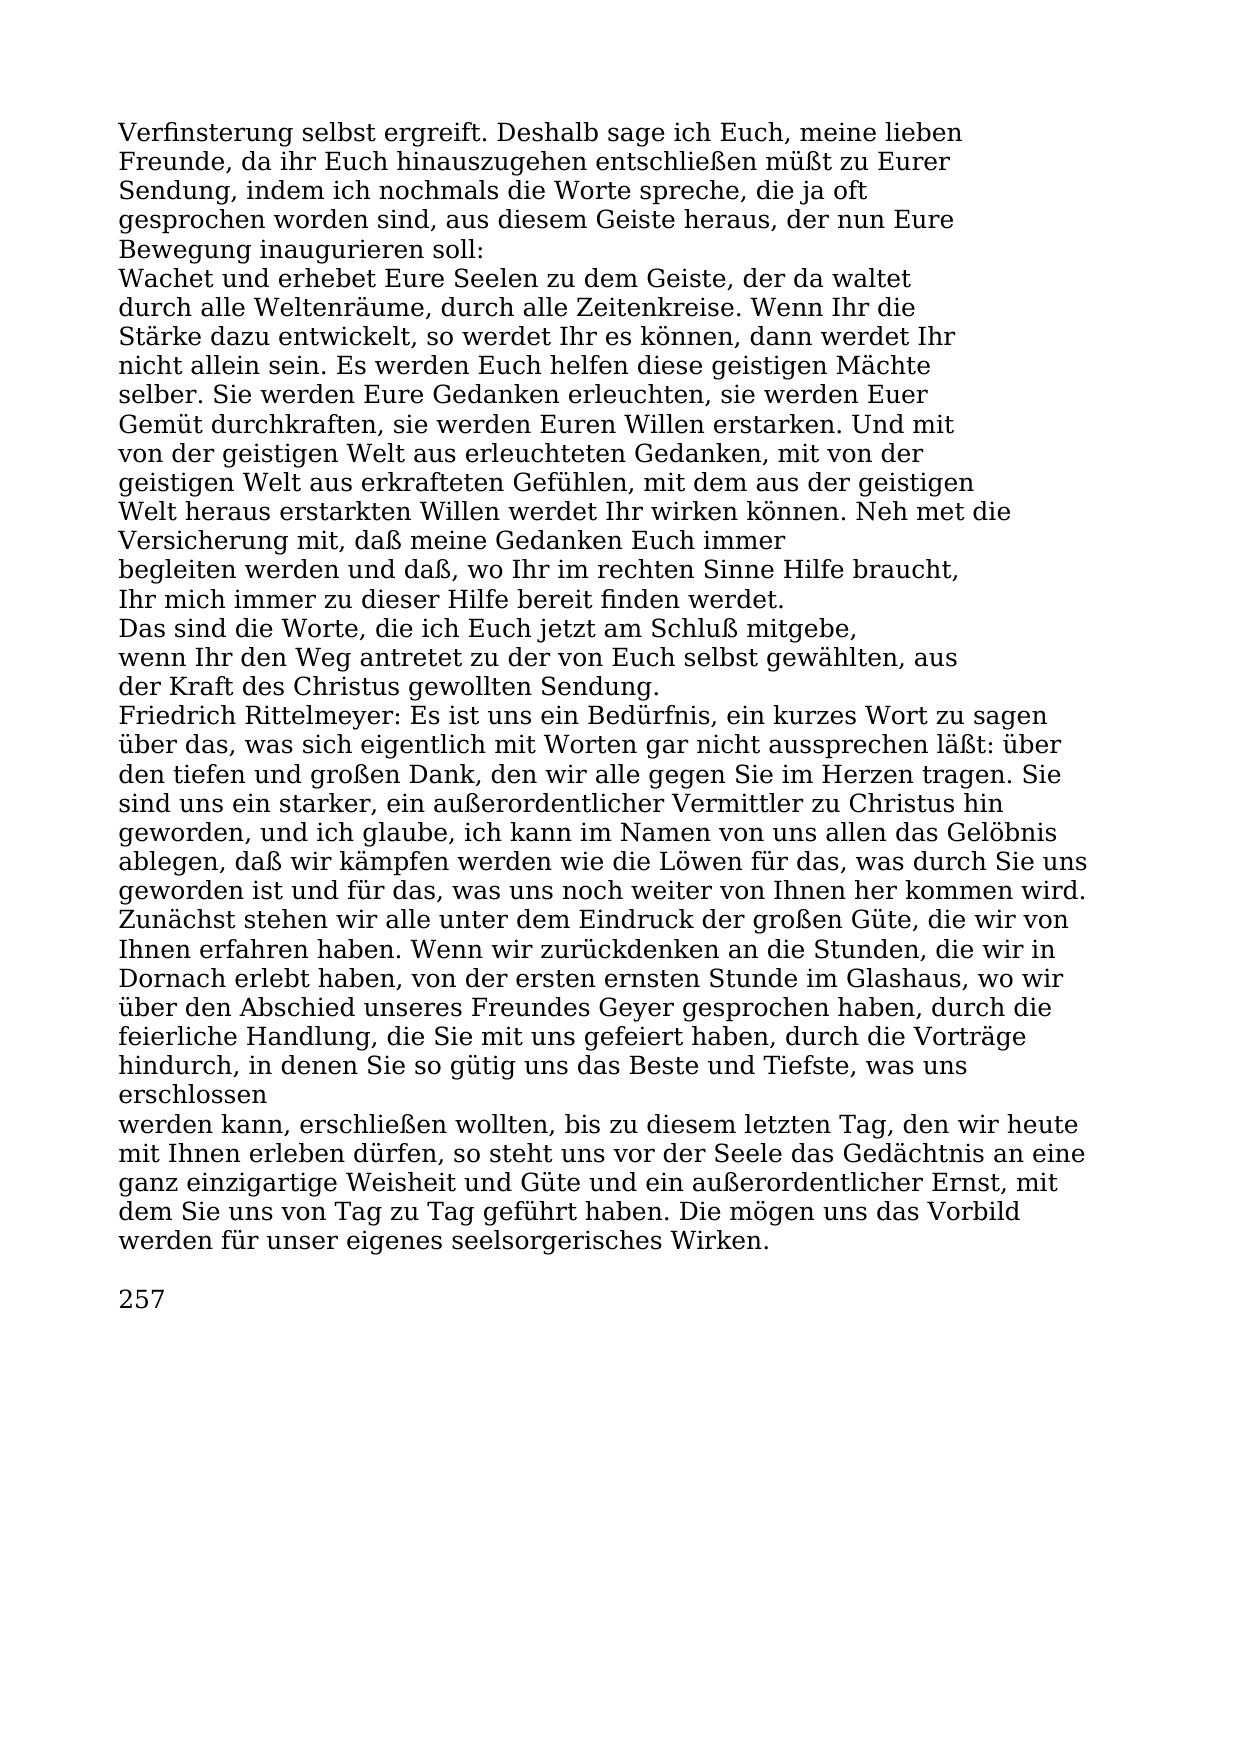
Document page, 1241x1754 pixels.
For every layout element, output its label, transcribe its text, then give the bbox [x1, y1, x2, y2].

text Ihr mich immer zu dieser Hilfe bereit finden werdet. [118, 585, 1122, 614]
text ablegen, daß wir kämpfen werden wie die Löwen für das, was durch Sie uns [118, 847, 1122, 876]
text der Kraft des Christus gewollten Sendung. [118, 672, 1122, 701]
text über das, was sich eigentlich mit Worten gar nicht aussprechen läßt: über [118, 731, 1122, 760]
text mit Ihnen erleben dürfen, so steht uns vor der Seele das Gedächtnis an eine [118, 1139, 1122, 1168]
text werden kann, erschließen wollten, bis zu diesem letzten Tag, den wir heute [118, 1110, 1122, 1139]
text durch alle Weltenräume, durch alle Zeitenkreise. Wenn Ihr die [118, 293, 1122, 322]
text Gemüt durchkraften, sie werden Euren Willen erstarken. Und mit [118, 410, 1122, 439]
text geworden ist und für das, was uns noch weiter von Ihnen her kommen wird. [118, 876, 1122, 906]
text Dornach erlebt haben, von der ersten ernsten Stunde im Glashaus, wo wir [118, 964, 1122, 993]
text ganz einzigartige Weisheit und Güte und ein außerordentlicher Ernst, mit [118, 1168, 1122, 1197]
text Welt heraus erstarkten Willen werdet Ihr wirken können. Neh met die Versicherung mit, daß meine Gedanken Euch immer [118, 497, 1122, 556]
text Wachet und erhebet Eure Seelen zu dem Geiste, der da waltet [118, 264, 1122, 293]
text Ihnen erfahren haben. Wenn wir zurückdenken an die Stunden, die wir in [118, 935, 1122, 964]
text Verfinsterung selbst ergreift. Deshalb sage ich Euch, meine lieben [118, 118, 1122, 147]
text Zunächst stehen wir alle unter dem Eindruck der großen Güte, die wir von [118, 906, 1122, 935]
text Bewegung inaugurieren soll: [118, 235, 1122, 264]
text Friedrich Rittelmeyer: Es ist uns ein Bedürfnis, ein kurzes Wort zu sagen [118, 701, 1122, 731]
text 257 [118, 1285, 1122, 1314]
text gesprochen worden sind, aus diesem Geiste heraus, der nun Eure [118, 206, 1122, 235]
text begleiten werden und daß, wo Ihr im rechten Sinne Hilfe braucht, [118, 556, 1122, 585]
text den tiefen und großen Dank, den wir alle gegen Sie im Herzen tragen. Sie [118, 760, 1122, 789]
text hindurch, in denen Sie so gütig uns das Beste und Tiefste, was uns erschlossen [118, 1051, 1122, 1110]
text über den Abschied unseres Freundes Geyer gesprochen haben, durch die [118, 993, 1122, 1022]
text dem Sie uns von Tag zu Tag geführt haben. Die mögen uns das Vorbild [118, 1197, 1122, 1226]
text nicht allein sein. Es werden Euch helfen diese geistigen Mächte [118, 351, 1122, 381]
text von der geistigen Welt aus erleuchteten Gedanken, mit von der [118, 439, 1122, 468]
text werden für unser eigenes seelsorgerisches Wirken. [118, 1226, 1122, 1256]
text geistigen Welt aus erkrafteten Gefühlen, mit dem aus der geistigen [118, 468, 1122, 497]
text wenn Ihr den Weg antretet zu der von Euch selbst gewählten, aus [118, 643, 1122, 672]
text feierliche Handlung, die Sie mit uns gefeiert haben, durch die Vorträge [118, 1022, 1122, 1051]
text Stärke dazu entwickelt, so werdet Ihr es können, dann werdet Ihr [118, 322, 1122, 351]
text Das sind die Worte, die ich Euch jetzt am Schluß mitgebe, [118, 614, 1122, 643]
text selber. Sie werden Eure Gedanken erleuchten, sie werden Euer [118, 381, 1122, 410]
text Sendung, indem ich nochmals die Worte spreche, die ja oft [118, 176, 1122, 206]
text geworden, und ich glaube, ich kann im Namen von uns allen das Gelöbnis [118, 818, 1122, 847]
text Freunde, da ihr Euch hinauszugehen entschließen müßt zu Eurer [118, 147, 1122, 176]
text sind uns ein starker, ein außerordentlicher Vermittler zu Christus hin [118, 789, 1122, 818]
